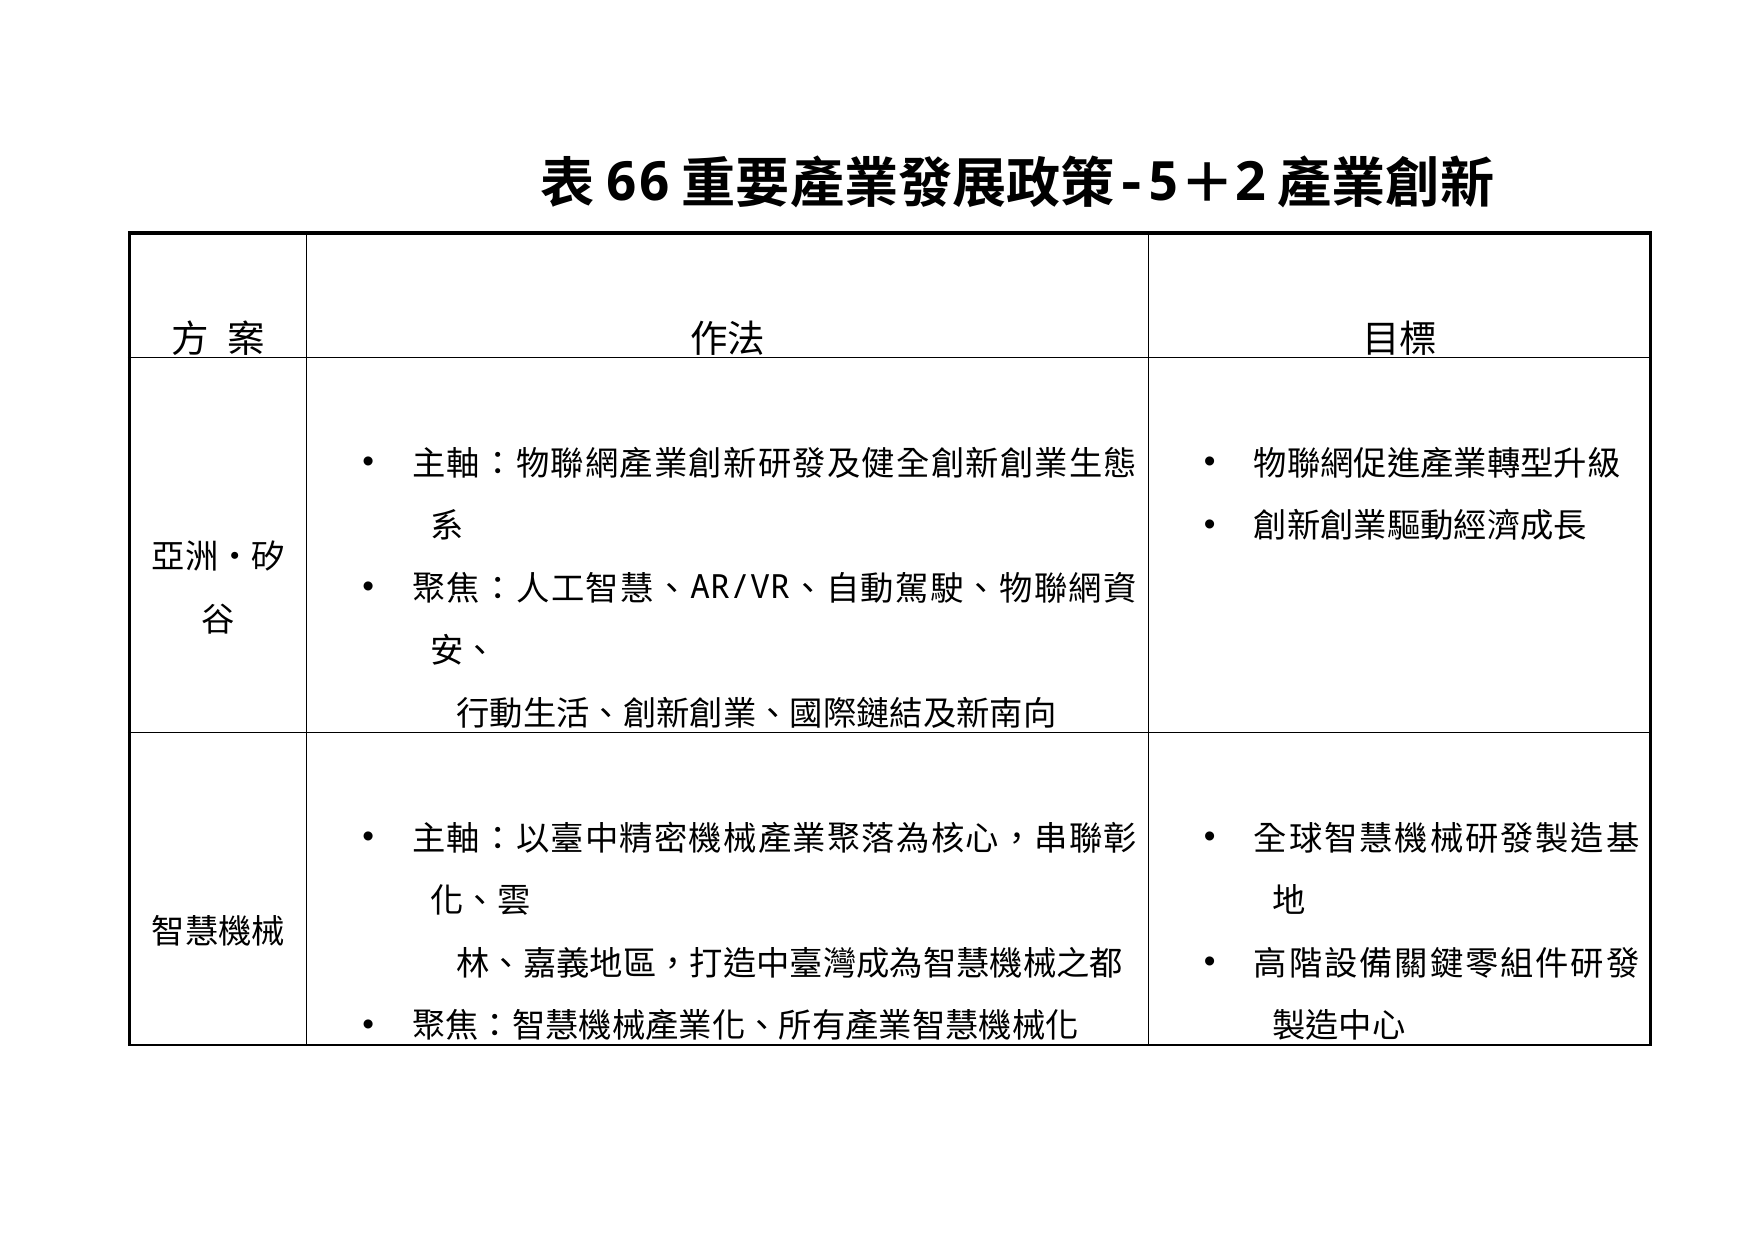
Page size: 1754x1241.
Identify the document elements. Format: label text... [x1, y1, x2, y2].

table_header 方 案 [131, 235, 306, 356]
table_cell 智慧機械 [131, 733, 306, 1044]
table_header 目標 [1149, 235, 1649, 356]
table_cell 主軸：以臺中精密機械產業聚落為核心，串聯彰化、雲 林、嘉義地區，打造中臺灣成為智慧機械之都 聚焦：智慧機械產業化、所有產業智慧機械化 [307, 733, 1148, 1044]
table_cell 亞洲•矽谷 [131, 358, 306, 731]
table_cell 主軸：物聯網產業創新研發及健全創新創業生態系 聚焦：人工智慧、AR/VR、自動駕駛、物聯網資安、 行動生活、創新創業、國際鏈結及新南向 [307, 358, 1148, 731]
table_cell 物聯網促進產業轉型升級 創新創業驅動經濟成長 [1149, 358, 1649, 731]
subtitle 表66重要產業發展政策-5＋2產業創新 [118, 106, 1636, 231]
table_cell 全球智慧機械研發製造基地 高階設備關鍵零組件研發製造中心 [1149, 733, 1649, 1044]
table_header 作法 [307, 235, 1148, 356]
